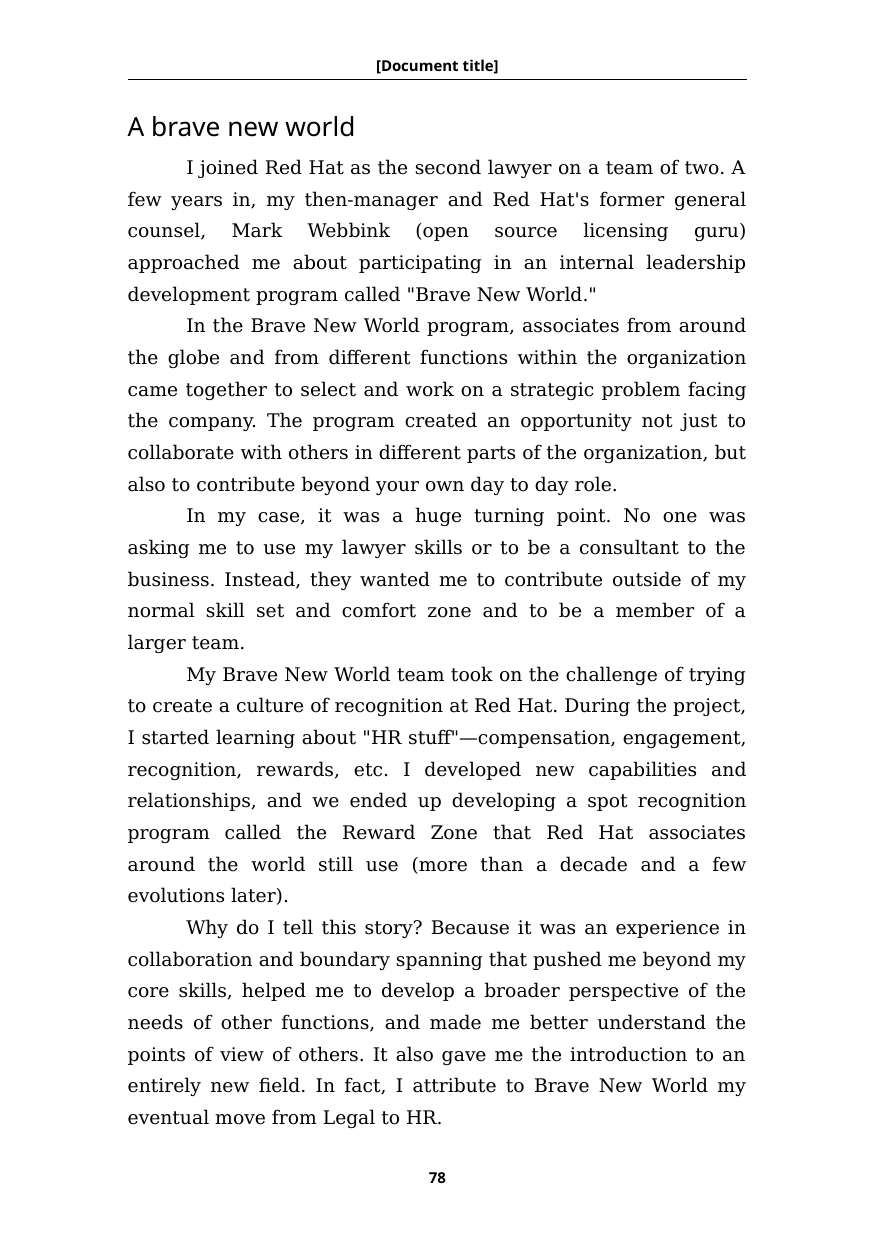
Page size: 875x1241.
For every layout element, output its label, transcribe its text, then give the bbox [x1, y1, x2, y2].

text Why do I tell this story? Because it was an experience in collaboration and boundary spanning that pushed me beyond my core skills, helped me to develop a broader perspective of the needs of other functions, and made me better understand the points of view of others. It also gave me the introduction to an entirely new field. In fact, I attribute to Brave New World my eventual move from Legal to HR. [127, 917, 747, 1129]
text My Brave New World team took on the challenge of trying to create a culture of recognition at Red Hat. During the project, I started learning about "HR stuff"—compensation, engagement, recognition, rewards, etc. I developed new capabilities and relationships, and we ended up developing a spot recognition program called the Reward Zone that Red Hat associates around the world still use (more than a decade and a few evolutions later). [127, 664, 747, 907]
subtitle A brave new world [127, 109, 747, 144]
text I joined Red Hat as the second lawyer on a team of two. A few years in, my then-manager and Red Hat's former general counsel, Mark Webbink (open source licensing guru) approached me about participating in an internal leadership development program called "Brave New World." [127, 157, 747, 306]
text In my case, it was a huge turning point. No one was asking me to use my lawyer skills or to be a consultant to the business. Instead, they wanted me to contribute outside of my normal skill set and comfort zone and to be a member of a larger team. [127, 505, 747, 654]
text In the Brave New World program, associates from around the globe and from different functions within the organization came together to select and work on a strategic problem facing the company. The program created an opportunity not just to collaborate with others in different parts of the organization, but also to contribute beyond your own day to day role. [127, 315, 747, 496]
